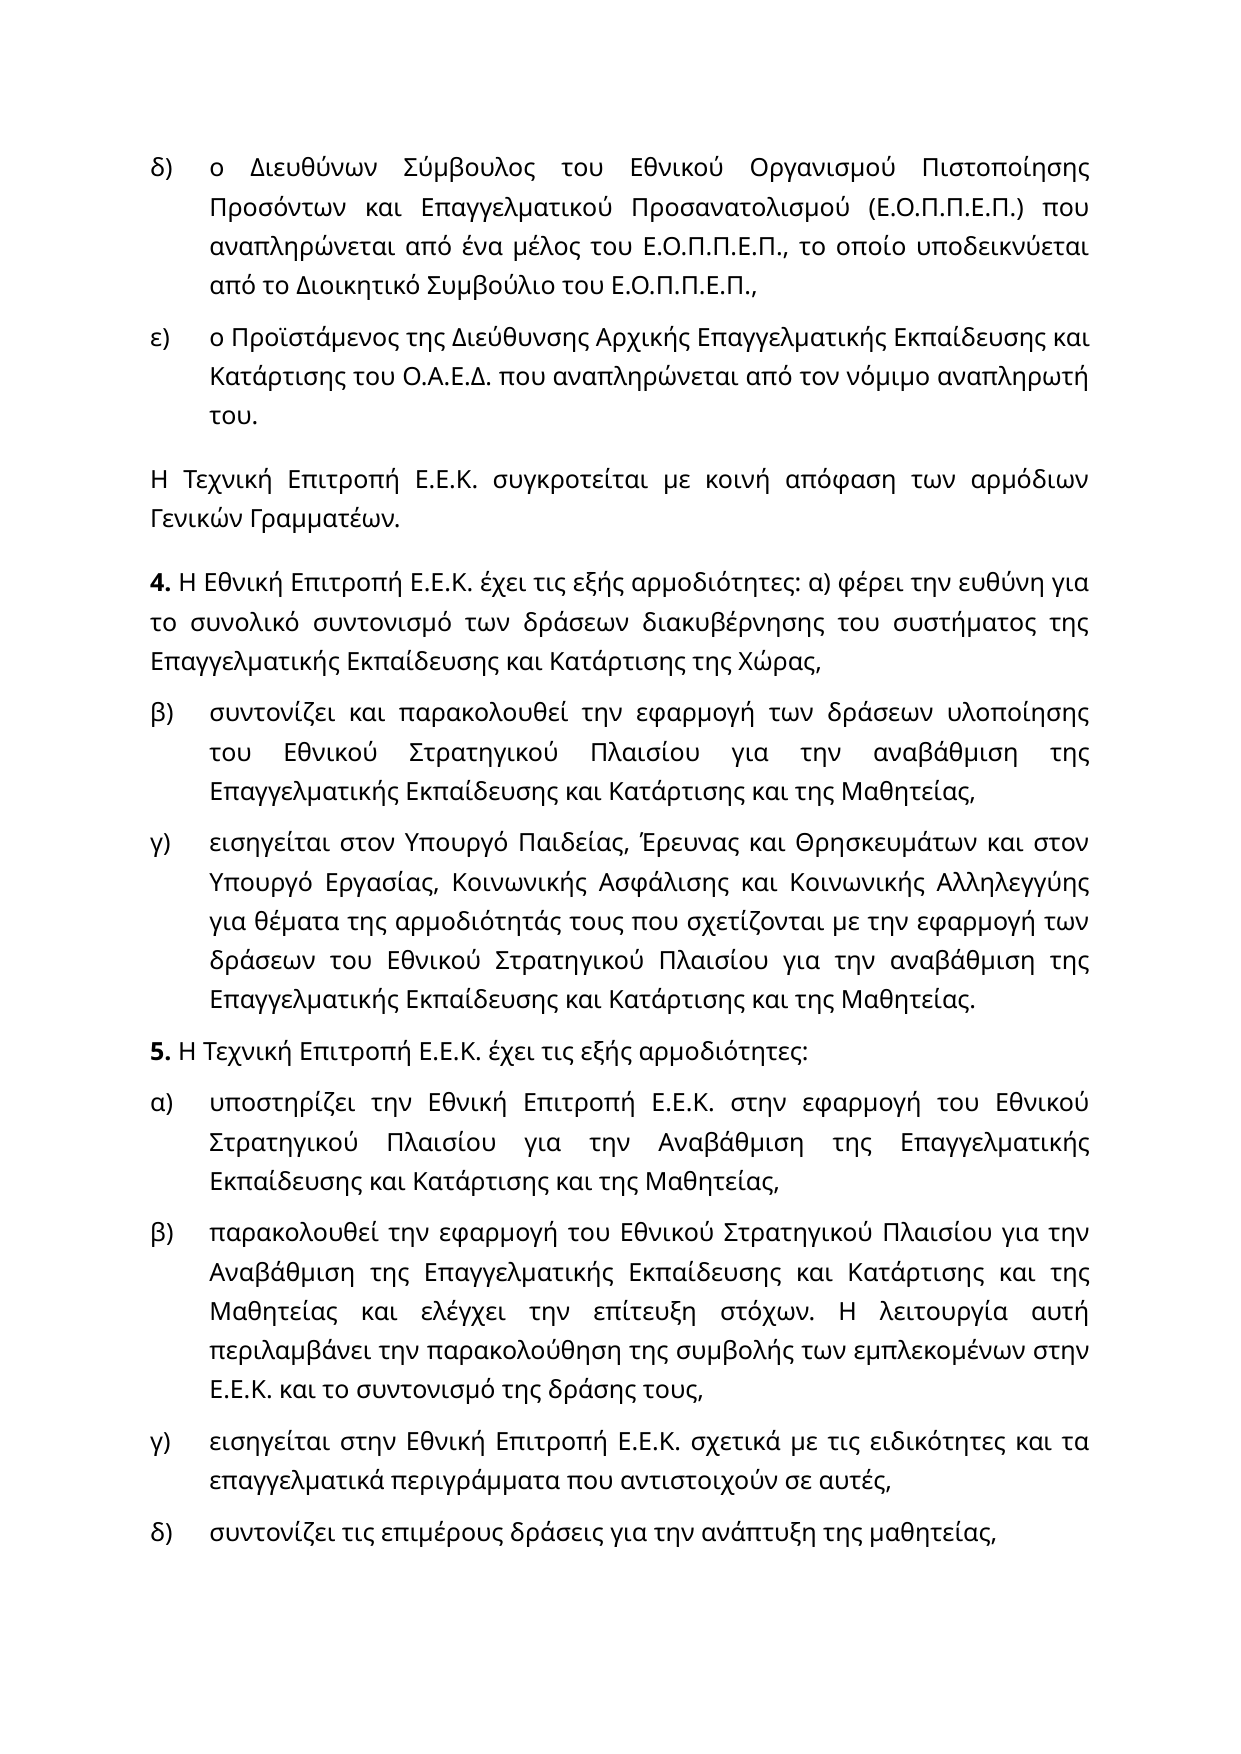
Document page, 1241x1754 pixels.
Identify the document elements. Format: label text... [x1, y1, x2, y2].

list γ) εισηγείται στον Υπουργό Παιδείας, Έρευνας και Θρησκευμάτων και στον Υπουργό Εργασίας, Κοινωνικής Ασφάλισης και Κοινωνικής Αλληλεγγύης για θέματα της αρμοδιότητάς τους που σχετίζονται με την εφαρμογή των δράσεων του Εθνικού Στρατηγικού Πλαισίου για την αναβάθμιση της Επαγγελματικής Εκπαίδευσης και Κατάρτισης και της Μαθητείας. [150, 825, 1090, 1016]
list δ) ο Διευθύνων Σύμβουλος του Εθνικού Οργανισμού Πιστοποίησης Προσόντων και Επαγγελματικού Προσανατολισμού (Ε.Ο.Π.Π.Ε.Π.) που αναπληρώνεται από ένα μέλος του Ε.Ο.Π.Π.Ε.Π., το οποίο υποδεικνύεται από το Διοικητικό Συμβούλιο του Ε.Ο.Π.Π.Ε.Π., [150, 150, 1090, 302]
text Η Τεχνική Επιτροπή Ε.Ε.Κ. συγκροτείται με κοινή απόφαση των αρμόδιων Γενικών Γραμματέων. [150, 462, 1090, 535]
list δ) συντονίζει τις επιμέρους δράσεις για την ανάπτυξη της μαθητείας, [150, 1514, 1090, 1548]
text 5. Η Τεχνική Επιτροπή Ε.Ε.Κ. έχει τις εξής αρμοδιότητες: [150, 1033, 1090, 1067]
list γ) εισηγείται στην Εθνική Επιτροπή Ε.Ε.Κ. σχετικά με τις ειδικότητες και τα επαγγελματικά περιγράμματα που αντιστοιχούν σε αυτές, [150, 1423, 1090, 1497]
list α) υποστηρίζει την Εθνική Επιτροπή Ε.Ε.Κ. στην εφαρμογή του Εθνικού Στρατηγικού Πλαισίου για την Αναβάθμιση της Επαγγελματικής Εκπαίδευσης και Κατάρτισης και της Μαθητείας, [150, 1085, 1090, 1197]
list β) παρακολουθεί την εφαρμογή του Εθνικού Στρατηγικού Πλαισίου για την Αναβάθμιση της Επαγγελματικής Εκπαίδευσης και Κατάρτισης και της Μαθητείας και ελέγχει την επίτευξη στόχων. Η λειτουργία αυτή περιλαμβάνει την παρακολούθηση της συμβολής των εμπλεκομένων στην Ε.Ε.Κ. και το συντονισμό της δράσης τους, [150, 1215, 1090, 1406]
list β) συντονίζει και παρακολουθεί την εφαρμογή των δράσεων υλοποίησης του Εθνικού Στρατηγικού Πλαισίου για την αναβάθμιση της Επαγγελματικής Εκπαίδευσης και Κατάρτισης και της Μαθητείας, [150, 695, 1090, 807]
text 4. Η Εθνική Επιτροπή Ε.Ε.Κ. έχει τις εξής αρμοδιότητες: α) φέρει την ευθύνη για το συνολικό συντονισμό των δράσεων διακυβέρνησης του συστήματος της Επαγγελματικής Εκπαίδευσης και Κατάρτισης της Χώρας, [150, 565, 1090, 677]
list ε) ο Προϊστάμενος της Διεύθυνσης Αρχικής Επαγγελματικής Εκπαίδευσης και Κατάρτισης του Ο.Α.Ε.Δ. που αναπληρώνεται από τον νόμιμο αναπληρωτή του. [150, 319, 1090, 432]
